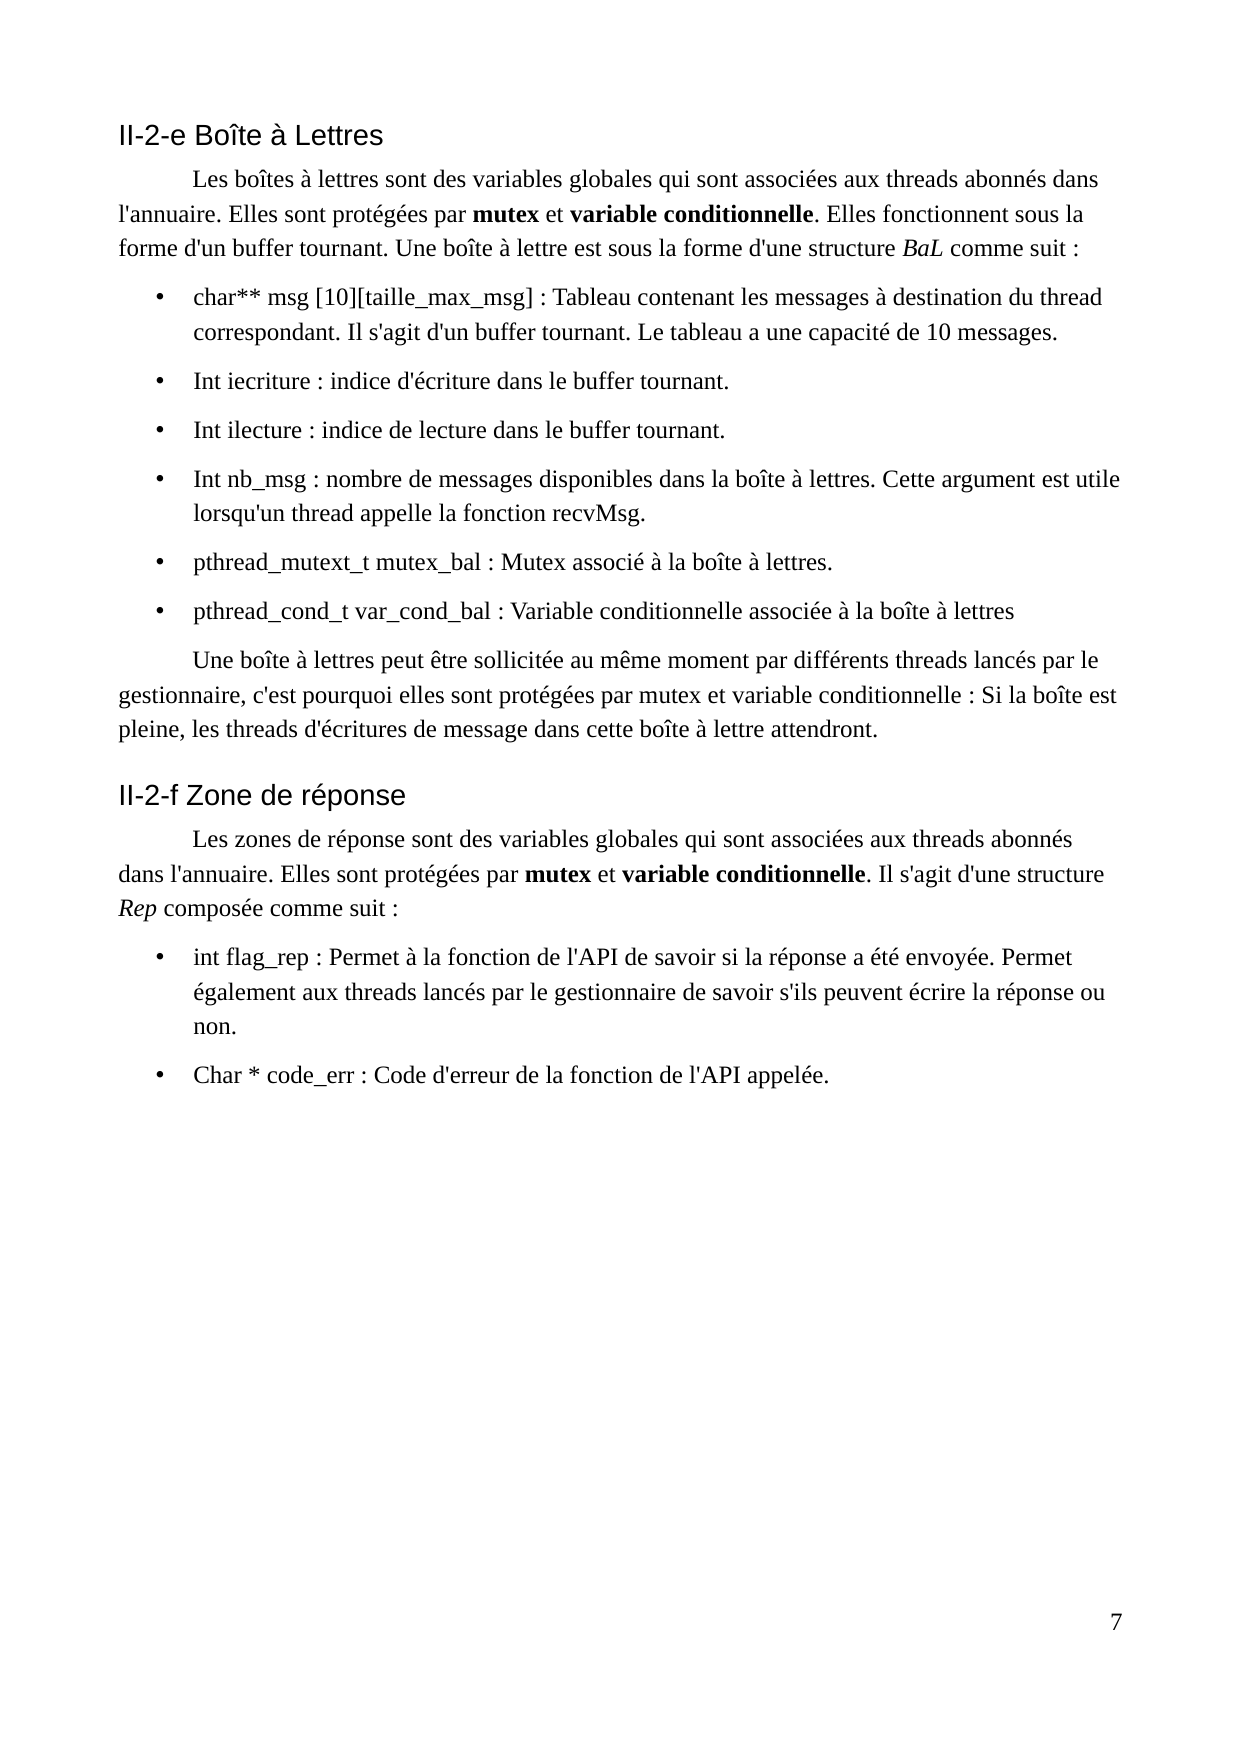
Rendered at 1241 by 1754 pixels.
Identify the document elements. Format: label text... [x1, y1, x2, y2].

text Une boîte à lettres peut être sollicitée au même moment par différents threads lancés par le gestionnaire, c'est pourquoi elles sont protégées par mutex et variable conditionnelle : Si la boîte est pleine, les threads d'écritures de message dans cette boîte à lettre attendront. [118, 646, 1122, 743]
list Char * code_err : Code d'erreur de la fonction de l'API appelée. [156, 1060, 1122, 1089]
text Les zones de réponse sont des variables globales qui sont associées aux threads abonnés dans l'annuaire. Elles sont protégées par mutex et variable conditionnelle. Il s'agit d'une structure Rep composée comme suit : [118, 824, 1122, 922]
list pthread_cond_t var_cond_bal : Variable conditionnelle associée à la boîte à lettres [156, 596, 1122, 625]
list Int nb_msg : nombre de messages disponibles dans la boîte à lettres. Cette argument est utile lorsqu'un thread appelle la fonction recvMsg. [156, 464, 1122, 527]
subtitle II-2-e Boîte à Lettres [118, 118, 1122, 152]
list Int ilecture : indice de lecture dans le buffer tournant. [156, 415, 1122, 443]
list Int iecriture : indice d'écriture dans le buffer tournant. [156, 366, 1122, 394]
subtitle II-2-f Zone de réponse [118, 778, 1122, 812]
list int flag_rep : Permet à la fonction de l'API de savoir si la réponse a été envoyée. Permet également aux threads lancés par le gestionnaire de savoir s'ils peuvent écrire la réponse ou non. [156, 942, 1122, 1040]
list pthread_mutext_t mutex_bal : Mutex associé à la boîte à lettres. [156, 547, 1122, 576]
text Les boîtes à lettres sont des variables globales qui sont associées aux threads abonnés dans l'annuaire. Elles sont protégées par mutex et variable conditionnelle. Elles fonctionnent sous la forme d'un buffer tournant. Une boîte à lettre est sous la forme d'une structure BaL comme suit : [118, 164, 1122, 262]
list char** msg [10][taille_max_msg] : Tableau contenant les messages à destination du thread correspondant. Il s'agit d'un buffer tournant. Le tableau a une capacité de 10 messages. [156, 282, 1122, 345]
